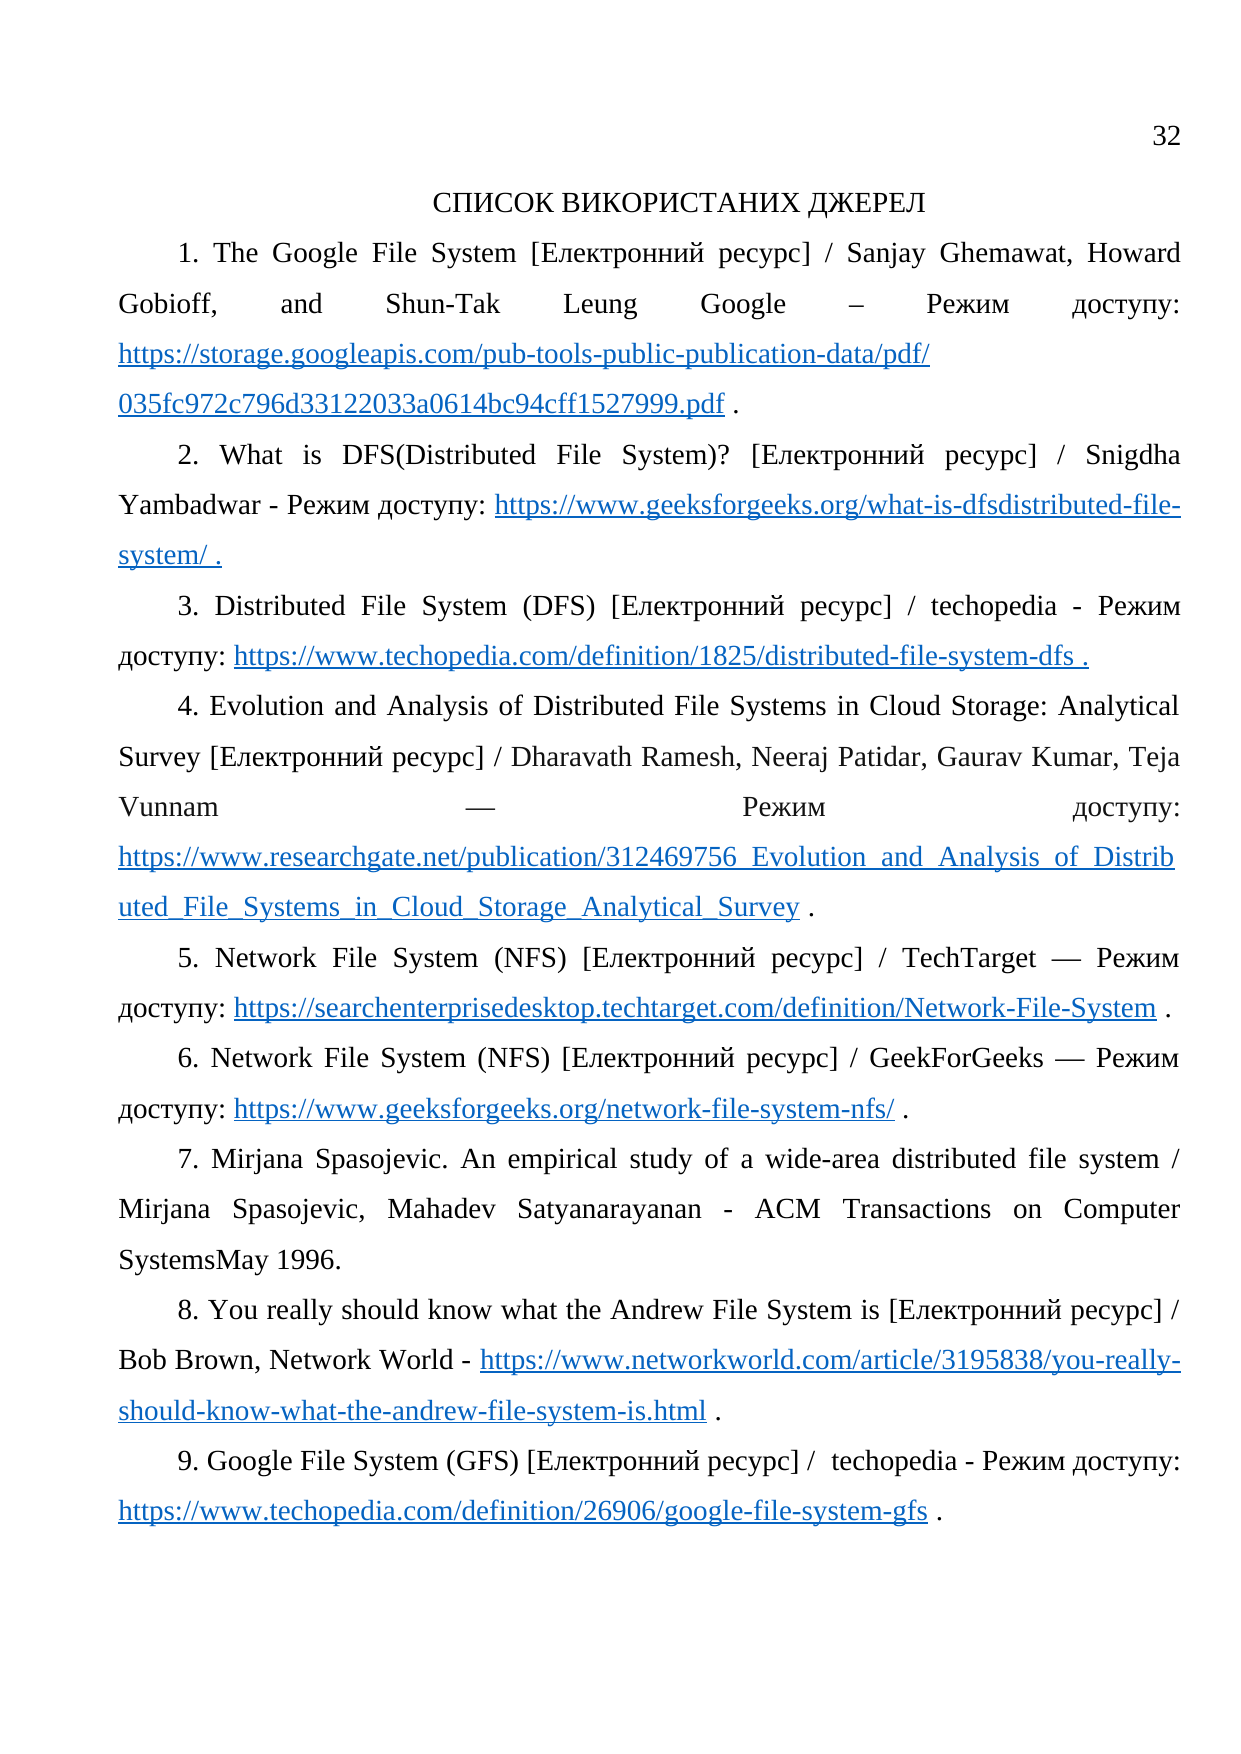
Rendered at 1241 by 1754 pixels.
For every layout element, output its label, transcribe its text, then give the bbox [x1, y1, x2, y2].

text 4. Evolution and Analysis of Distributed File Systems in Cloud Storage: Analytical Survey [Електронний ресурс] / Dharavath Ramesh, Neeraj Patidar, Gaurav Kumar, Teja Vunnam — Режим доступу: https://www.researchgate.net/publication/312469756_Evolution_and_Analysis_of_Distributed_File_Systems_in_Cloud_Storage_Analytical_Survey . [118, 688, 1181, 923]
text 6. Network File System (NFS) [Електронний ресурс] / GeekForGeeks — Режим доступу: https://www.geeksforgeeks.org/network-file-system-nfs/ . [118, 1041, 1181, 1124]
text 3. Distributed File System (DFS) [Електронний ресурс] / techopedia - Режим доступу: https://www.techopedia.com/definition/1825/distributed-file-system-dfs . [118, 588, 1181, 672]
text 5. Network File System (NFS) [Електронний ресурс] / TechTarget — Режим доступу: https://searchenterprisedesktop.techtarget.com/definition/Network-File-System . [118, 940, 1181, 1024]
text 2. What is DFS(Distributed File System)? [Електронний ресурс] / Snigdha Yambadwar - Режим доступу: https://www.geeksforgeeks.org/what-is-dfsdistributed-file-system/ . [118, 437, 1181, 571]
text 7. Mirjana Spasojevic. An empirical study of a wide-area distributed file system / Mirjana Spasojevic, Mahadev Satyanarayanan - ACM Transactions on Computer SystemsMay 1996. [118, 1141, 1181, 1275]
text 8. You really should know what the Andrew File System is [Електронний ресурс] / Bob Brown, Network World - https://www.networkworld.com/article/3195838/you-really-should-know-what-the-andrew-file-system-is.html . [118, 1292, 1181, 1426]
text 1. The Google File System [Електронний ресурс] / Sanjay Ghemawat, Howard Gobioff, and Shun-Tak Leung Google – Режим доступу: https://storage.googleapis.com/pub-tools-public-publication-data/pdf/035fc972c796d33122033a0614bc94cff1527999.pdf . [118, 236, 1181, 420]
text 9. Google File System (GFS) [Електронний ресурс] / techopedia - Режим доступу: https://www.techopedia.com/definition/26906/google-file-system-gfs . [118, 1443, 1181, 1527]
subtitle СПИСОК ВИКОРИСТАНИХ ДЖЕРЕЛ [118, 185, 1181, 219]
